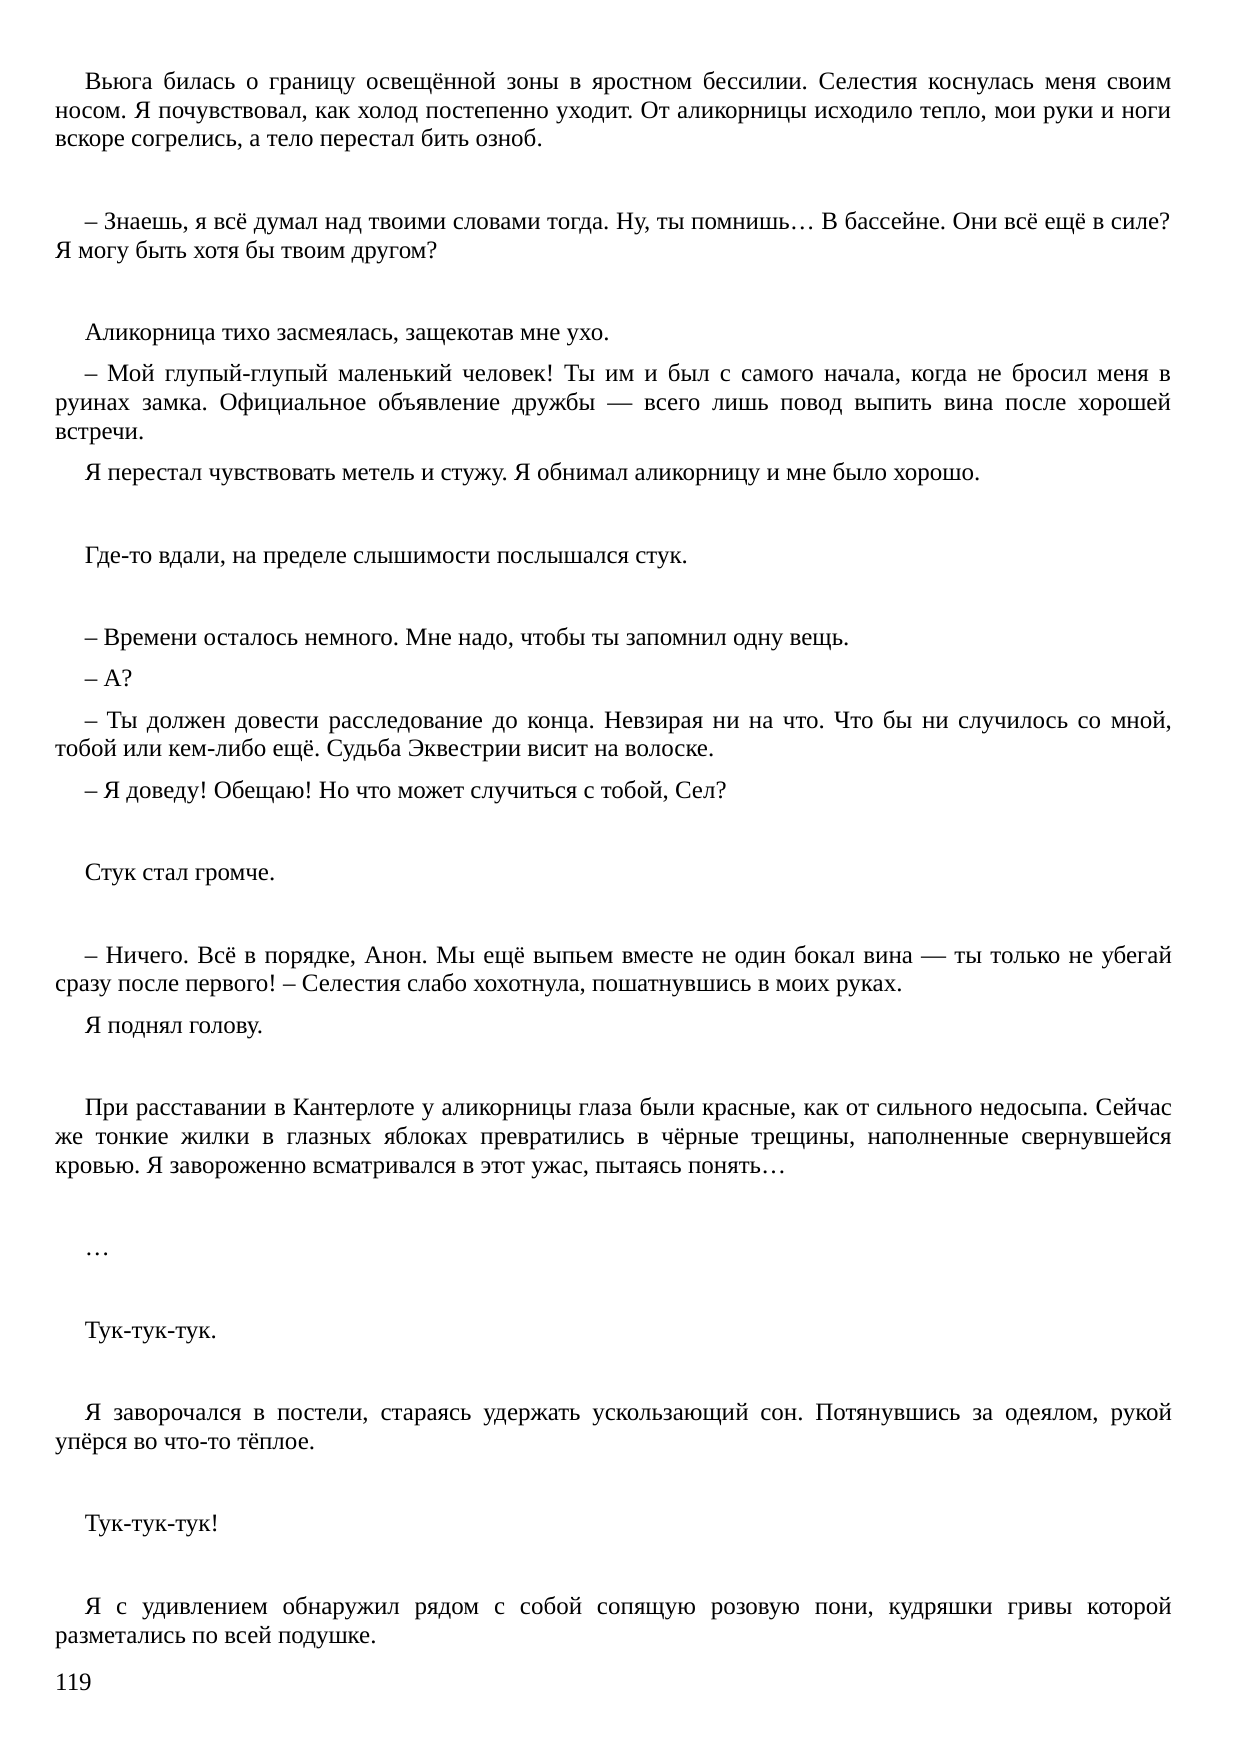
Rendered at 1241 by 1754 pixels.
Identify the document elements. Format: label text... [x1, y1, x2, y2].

text – А? [55, 663, 1173, 692]
text Я заворочался в постели, стараясь удержать ускользающий сон. Потянувшись за одеялом, рукой упёрся во что-то тёплое. [55, 1397, 1173, 1455]
text – Знаешь, я всё думал над твоими словами тогда. Ну, ты помнишь… В бассейне. Они всё ещё в силе? Я могу быть хотя бы твоим другом? [55, 206, 1173, 263]
text Где-то вдали, на пределе слышимости послышался стук. [55, 540, 1173, 568]
text Вьюга билась о границу освещённой зоны в яростном бессилии. Селестия коснулась меня своим носом. Я почувствовал, как холод постепенно уходит. От аликорницы исходило тепло, мои руки и ноги вскоре согрелись, а тело перестал бить озноб. [55, 66, 1173, 152]
text – Ничего. Всё в порядке, Анон. Мы ещё выпьем вместе не один бокал вина — ты только не убегай сразу после первого! – Селестия слабо хохотнула, пошатнувшись в моих руках. [55, 940, 1173, 997]
text Тук-тук-тук. [55, 1315, 1173, 1343]
text Аликорница тихо засмеялась, защекотав мне ухо. [55, 317, 1173, 346]
text – Ты должен довести расследование до конца. Невзирая ни на что. Что бы ни случилось со мной, тобой или кем-либо ещё. Судьба Эквестрии висит на волоске. [55, 705, 1173, 762]
text Тук-тук-тук! [55, 1508, 1173, 1537]
text При расставании в Кантерлоте у аликорницы глаза были красные, как от сильного недосыпа. Сейчас же тонкие жилки в глазных яблоках превратились в чёрные трещины, наполненные свернувшейся кровью. Я завороженно всматривался в этот ужас, пытаясь понять… [55, 1092, 1173, 1178]
text Я поднял голову. [55, 1010, 1173, 1038]
text Стук стал громче. [55, 857, 1173, 886]
text … [55, 1232, 1173, 1261]
text – Мой глупый-глупый маленький человек! Ты им и был с самого начала, когда не бросил меня в руинах замка. Официальное объявление дружбы — всего лишь повод выпить вина после хорошей встречи. [55, 358, 1173, 445]
text – Времени осталось немного. Мне надо, чтобы ты запомнил одну вещь. [55, 622, 1173, 651]
text Я перестал чувствовать метель и стужу. Я обнимал аликорницу и мне было хорошо. [55, 457, 1173, 486]
text Я с удивлением обнаружил рядом с собой сопящую розовую пони, кудряшки гривы которой разметались по всей подушке. [55, 1591, 1173, 1648]
text – Я доведу! Обещаю! Но что может случиться с тобой, Сел? [55, 775, 1173, 803]
